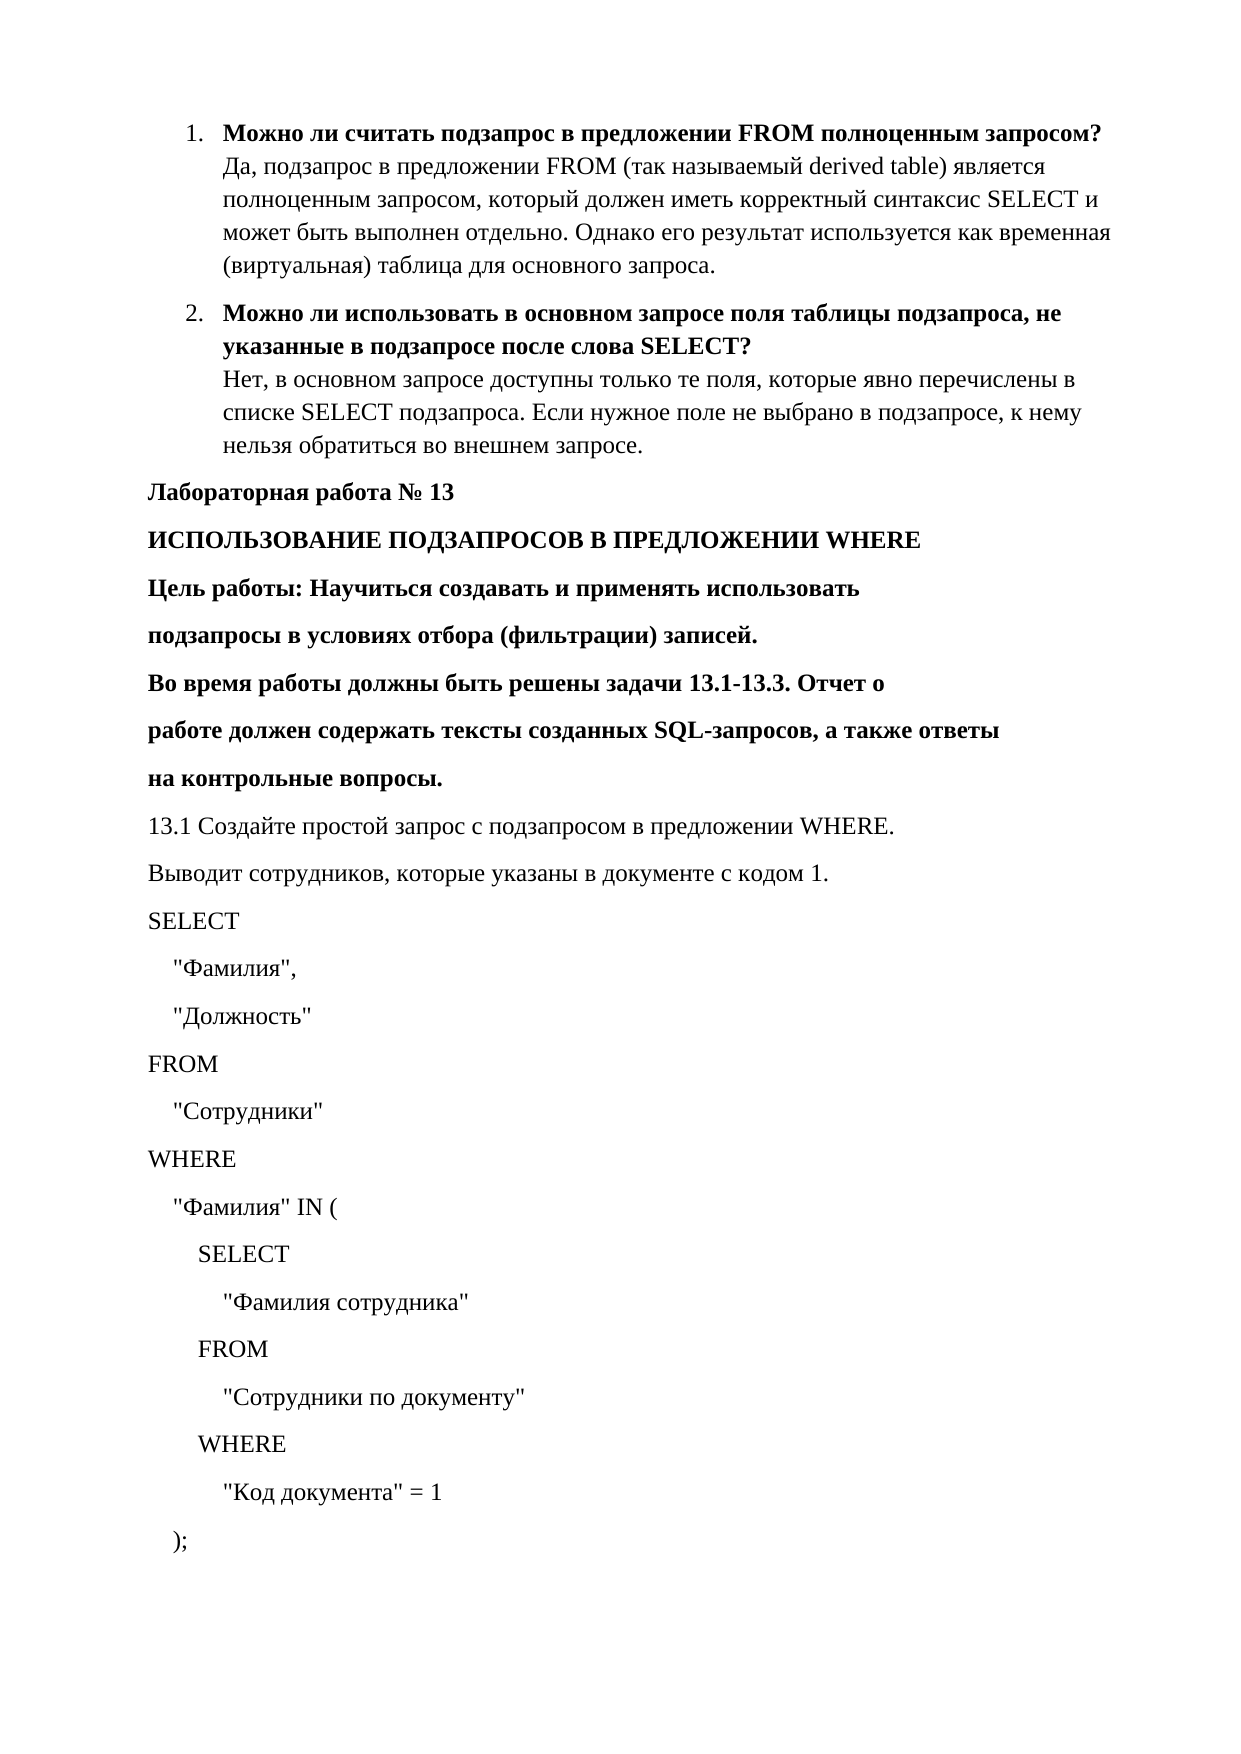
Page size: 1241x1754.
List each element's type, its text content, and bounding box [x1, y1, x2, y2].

text Лабораторная работа № 13 [148, 477, 1152, 506]
text "Фамилия", [148, 953, 1152, 982]
text на контрольные вопросы. [148, 763, 1152, 792]
text ); [148, 1525, 1152, 1553]
text "Фамилия сотрудника" [148, 1287, 1152, 1316]
text Цель работы: Научиться создавать и применять использовать [148, 573, 1152, 601]
text WHERE [148, 1144, 1152, 1173]
text Во время работы должны быть решены задачи 13.1-13.3. Отчет о [148, 668, 1152, 697]
text FROM [148, 1334, 1152, 1363]
text SELECT [148, 1239, 1152, 1268]
text подзапросы в условиях отбора (фильтрации) записей. [148, 620, 1152, 649]
text работе должен содержать тексты созданных SQL-запросов, а также ответы [148, 716, 1152, 744]
text FROM [148, 1049, 1152, 1077]
text "Сотрудники по документу" [148, 1382, 1152, 1411]
text "Сотрудники" [148, 1096, 1152, 1125]
text "Должность" [148, 1001, 1152, 1030]
list Можно ли считать подзапрос в предложении FROM полноценным запросом? Да, подзапрос в предложении FROM (так называемый derived table) является полноценным запросом, который должен иметь корректный синтаксис SELECT и может быть выполнен отдельно. Однако его результат используется как временная (виртуальная) таблица для основного запроса. [185, 118, 1152, 279]
text "Фамилия" IN ( [148, 1192, 1152, 1220]
text Выводит сотрудников, которые указаны в документе с кодом 1. [148, 858, 1152, 887]
text WHERE [148, 1429, 1152, 1458]
list Можно ли использовать в основном запросе поля таблицы подзапроса, не указанные в подзапросе после слова SELECT? Нет, в основном запросе доступны только те поля, которые явно перечислены в списке SELECT подзапроса. Если нужное поле не выбрано в подзапросе, к нему нельзя обратиться во внешнем запросе. [185, 298, 1152, 459]
text SELECT [148, 906, 1152, 935]
text "Код документа" = 1 [148, 1477, 1152, 1506]
text ИСПОЛЬЗОВАНИЕ ПОДЗАПРОСОВ В ПРЕДЛОЖЕНИИ WHERE [148, 525, 1152, 554]
text 13.1 Создайте простой запрос с подзапросом в предложении WHERE. [148, 811, 1152, 839]
